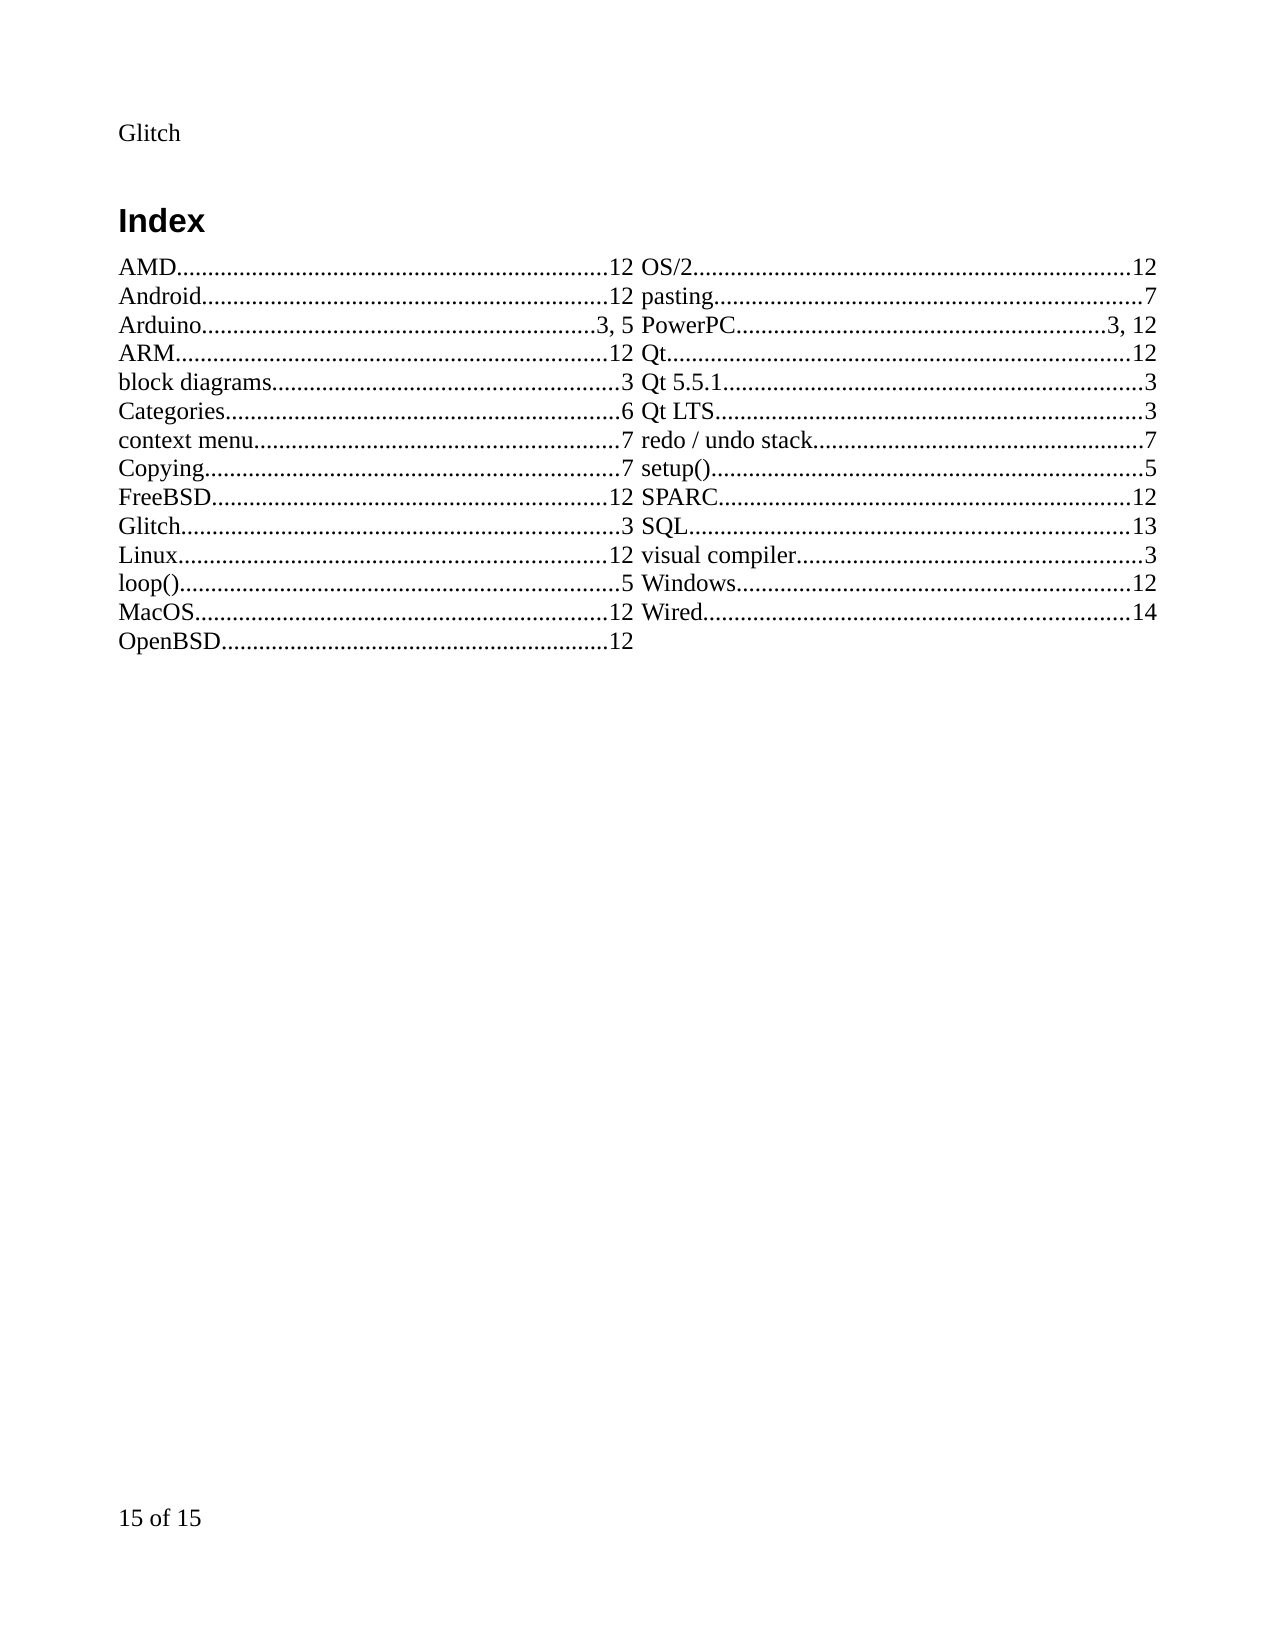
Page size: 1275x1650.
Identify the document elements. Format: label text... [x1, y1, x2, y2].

text Qt 5.5.1 3 [641, 367, 1157, 396]
text AMD 12 [118, 252, 634, 281]
text Android 12 [118, 281, 634, 310]
text FreeBSD 12 [118, 482, 634, 511]
text redo / undo stack 7 [641, 425, 1157, 453]
text Wired 14 [641, 597, 1157, 626]
text MacOS 12 [118, 597, 634, 626]
text OpenBSD 12 [118, 626, 634, 655]
text Glitch 3 [118, 511, 634, 540]
text Copying 7 [118, 453, 634, 482]
text SQL 13 [641, 511, 1157, 540]
text ARM 12 [118, 338, 634, 367]
text SPARC 12 [641, 482, 1157, 511]
text Qt 12 [641, 338, 1157, 367]
text Arduino 3, 5 [118, 310, 634, 338]
text visual compiler 3 [641, 540, 1157, 568]
text OS/2 12 [641, 252, 1157, 281]
text pasting 7 [641, 281, 1157, 310]
text context menu 7 [118, 425, 634, 453]
text PowerPC 3, 12 [641, 310, 1157, 338]
text loop() 5 [118, 568, 634, 597]
text setup() 5 [641, 453, 1157, 482]
text Categories 6 [118, 396, 634, 425]
subtitle Index [118, 201, 1157, 240]
text Windows 12 [641, 568, 1157, 597]
text block diagrams 3 [118, 367, 634, 396]
text Linux 12 [118, 540, 634, 568]
text Qt LTS 3 [641, 396, 1157, 425]
